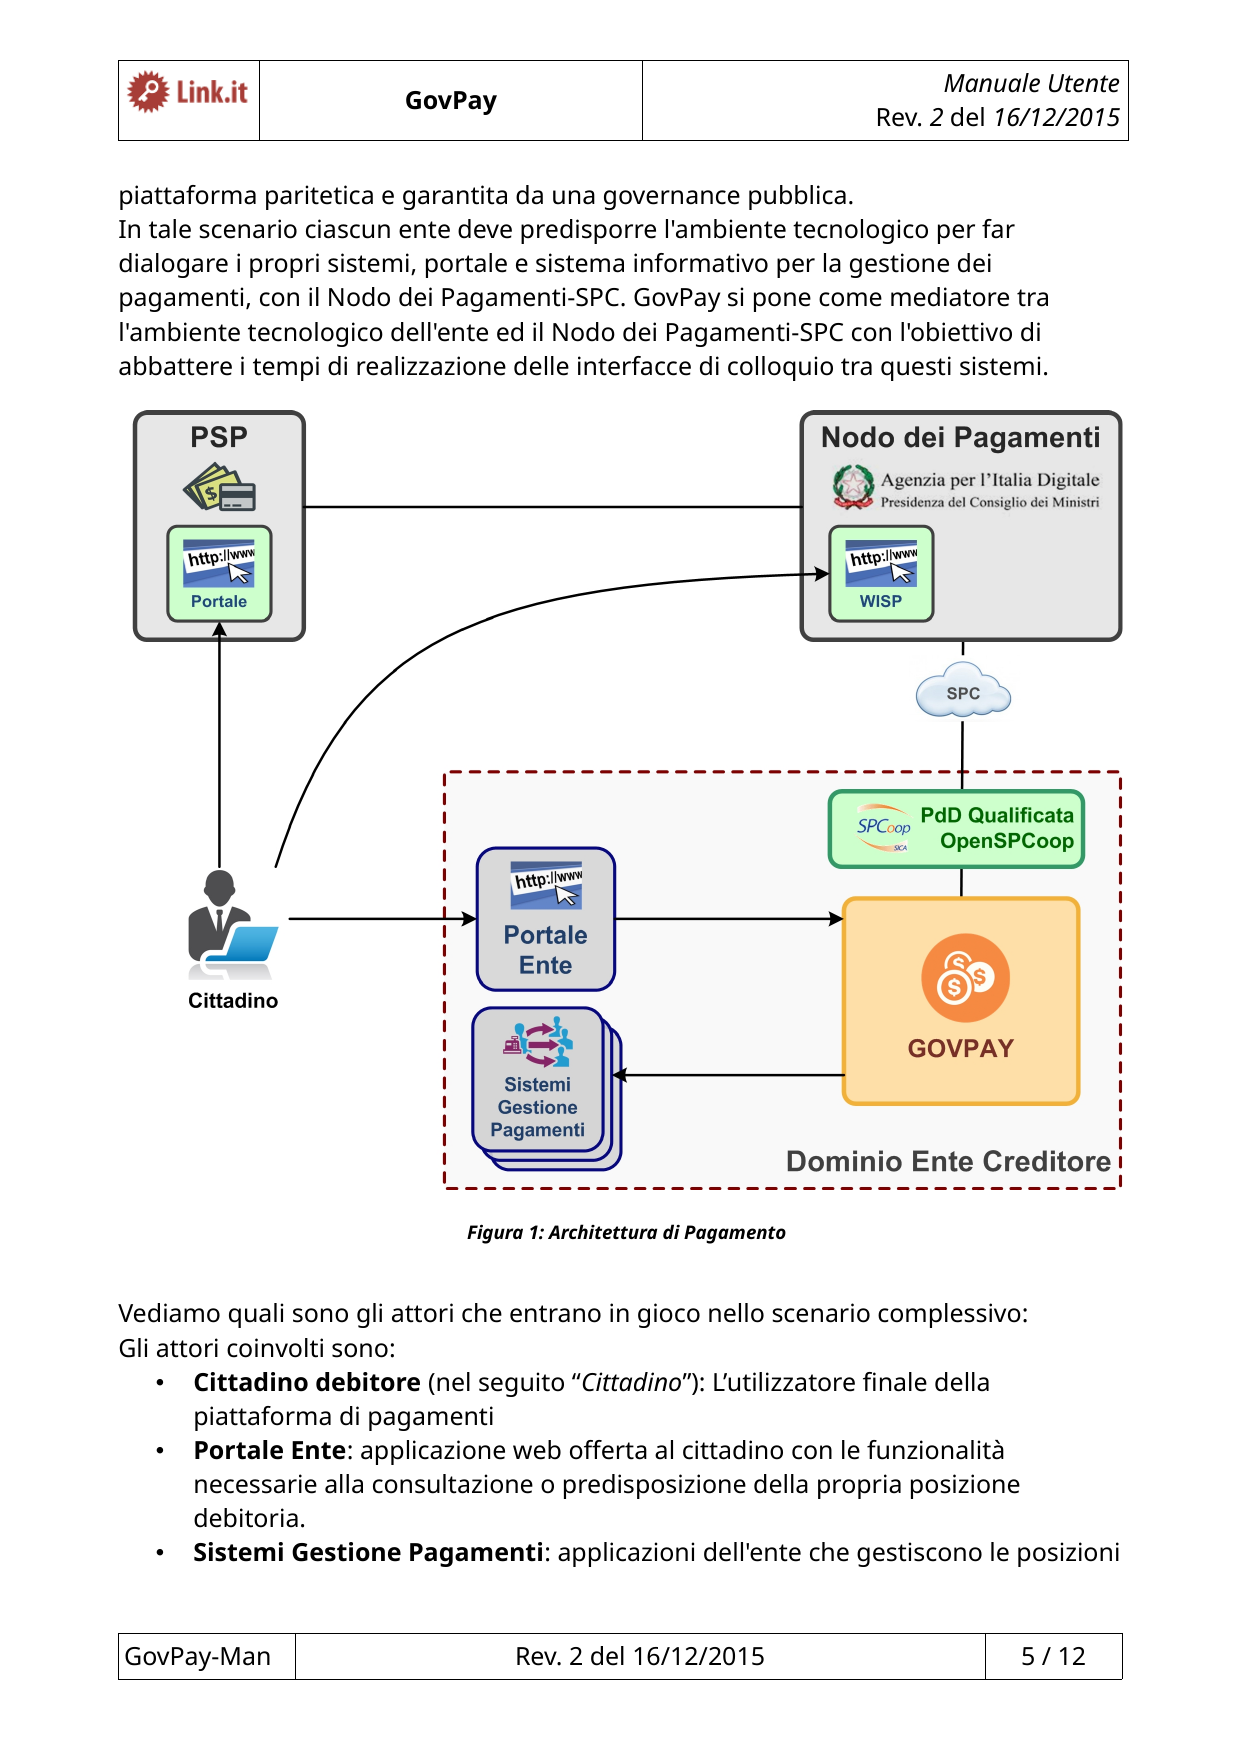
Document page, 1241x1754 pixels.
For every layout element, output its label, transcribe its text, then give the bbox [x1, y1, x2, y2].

text [108, 410, 1147, 1219]
text piattaforma paritetica e garantita da una governance pubblica. [118, 178, 1122, 212]
text [108, 1245, 1147, 1262]
text In tale scenario ciascun ente deve predisporre l'ambiente tecnologico per far dialogare i propri sistemi, portale e sistema informativo per la gestione dei pagamenti, con il Nodo dei Pagamenti-SPC. GovPay si pone come mediatore tra l'ambiente tecnologico dell'ente ed il Nodo dei Pagamenti-SPC con l'obiettivo di abbattere i tempi di realizzazione delle interfacce di colloquio tra questi sistemi. [118, 212, 1122, 382]
picture [123, 65, 254, 119]
text Gli attori coinvolti sono: [118, 1330, 1122, 1364]
text Vediamo quali sono gli attori che entrano in gioco nello scenario complessivo: [118, 1296, 1122, 1330]
list Sistemi Gestione Pagamenti: applicazioni dell'ente che gestiscono le posizioni [156, 1534, 1122, 1569]
picture [132, 410, 1123, 1190]
text Figura 1: Architettura di Pagamento [108, 1219, 1147, 1245]
list Portale Ente: applicazione web offerta al cittadino con le funzionalità necessarie alla consultazione o predisposizione della propria posizione debitoria. [156, 1432, 1122, 1534]
list Cittadino debitore (nel seguito “Cittadino”): L’utilizzatore finale della piattaforma di pagamenti [156, 1364, 1122, 1432]
